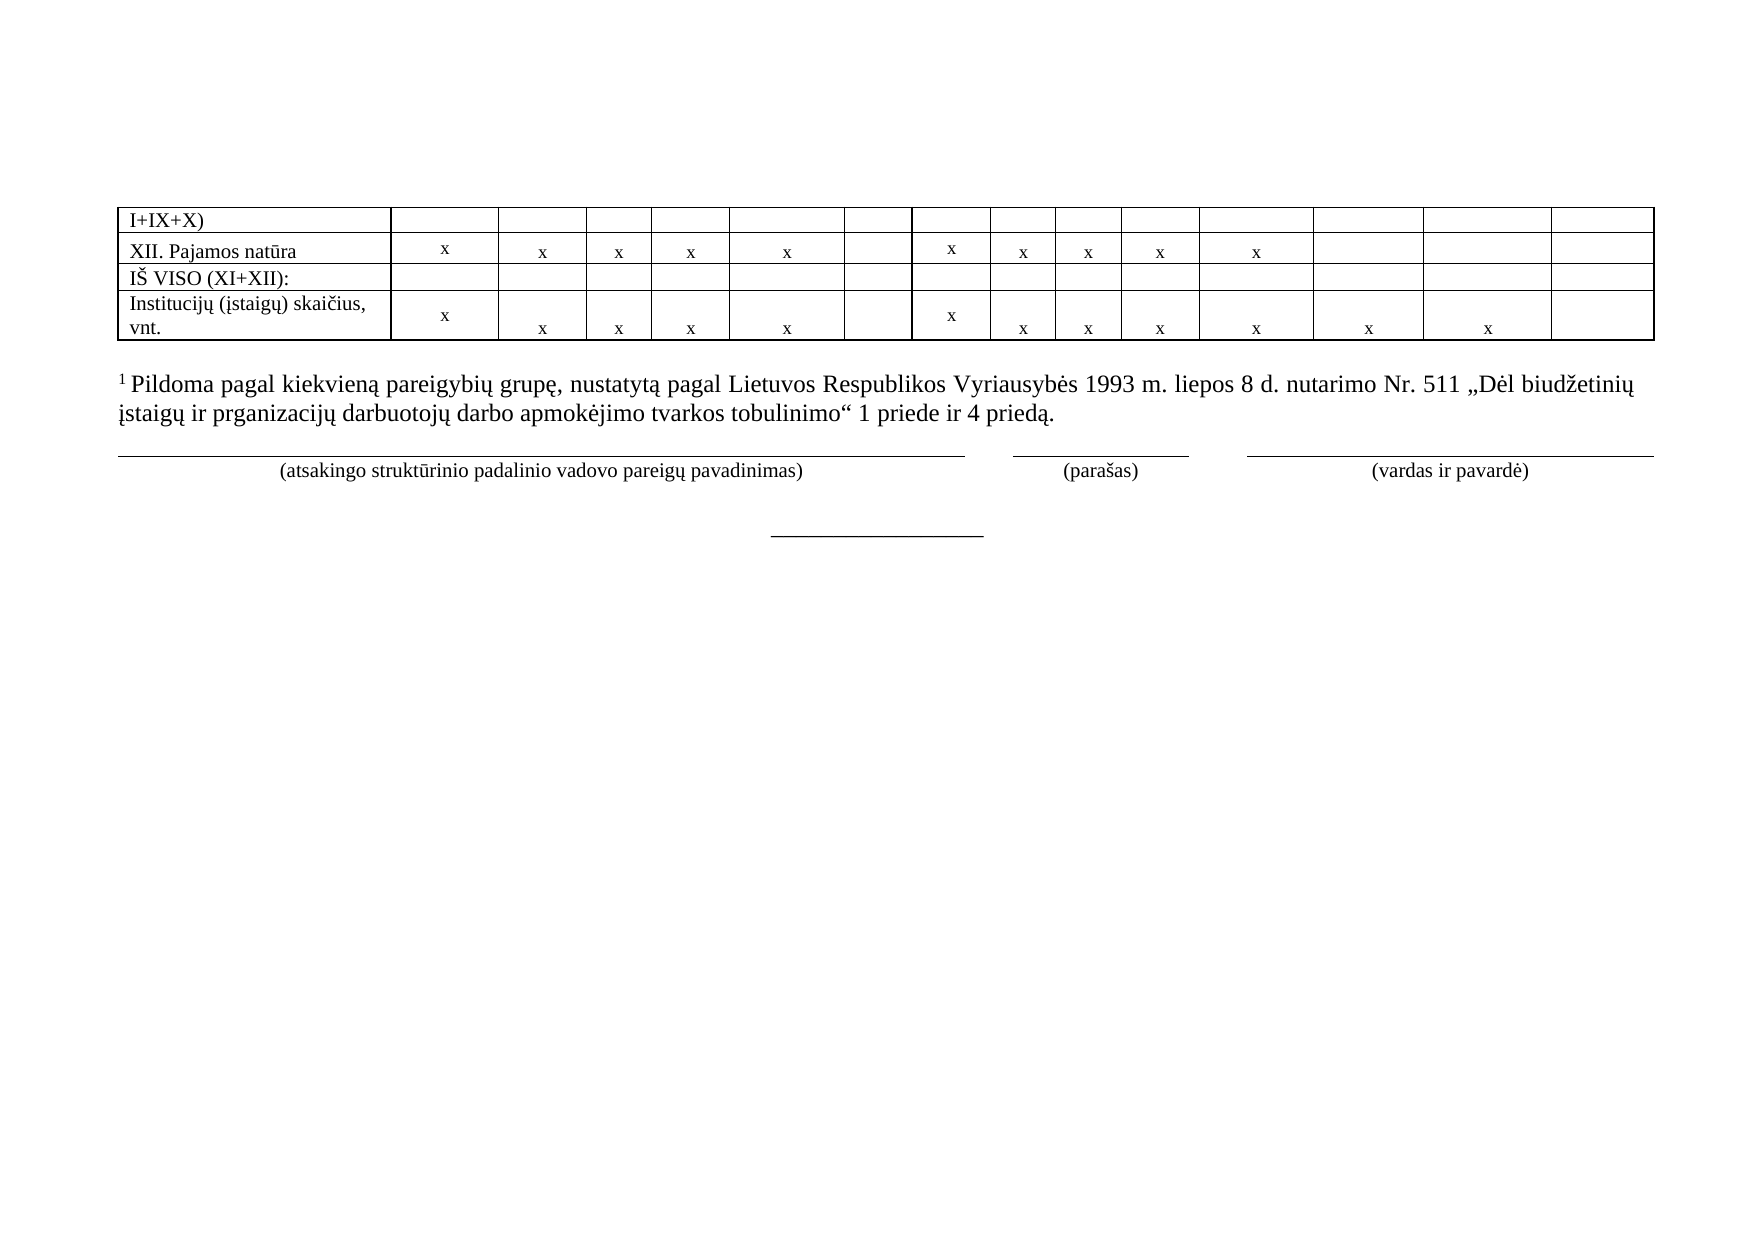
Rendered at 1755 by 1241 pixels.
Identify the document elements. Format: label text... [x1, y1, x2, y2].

table_cell x [991, 291, 1055, 339]
table_cell [845, 291, 911, 339]
table_cell x [991, 233, 1055, 263]
table_header (atsakingo struktūrinio padalinio vadovo pareigų pavadinimas) [118, 457, 964, 482]
table_cell [499, 208, 586, 232]
table_cell x [913, 233, 990, 263]
table_cell x [652, 291, 729, 339]
table_cell x [587, 291, 651, 339]
table_cell [845, 208, 911, 232]
table_cell x [1122, 291, 1199, 339]
table_cell x [587, 233, 651, 263]
table_cell [1314, 264, 1423, 289]
table_cell x [730, 233, 844, 263]
table_cell [1552, 291, 1653, 339]
table_header (parašas) [1013, 457, 1188, 482]
table_cell [1552, 208, 1653, 232]
table_cell x [913, 291, 990, 339]
table_cell [1314, 208, 1423, 232]
table_cell [652, 264, 729, 289]
text 1 Pildoma pagal kiekvieną pareigybių grupę, nustatytą pagal Lietuvos Respublikos Vyriausybės 1993 m. liepos 8 d. nutarimo Nr. 511 „Dėl biudžetinių įstaigų ir prganizacijų darbuotojų darbo apmokėjimo tvarkos tobulinimo“ 1 priede ir 4 priedą. [118, 369, 1636, 427]
table_cell x [499, 291, 586, 339]
table_cell XII. Pajamos natūra [119, 233, 390, 263]
table_cell [1122, 208, 1199, 232]
table_cell [913, 264, 990, 289]
table_cell x [1122, 233, 1199, 263]
table_cell [1424, 233, 1551, 263]
table_cell [392, 208, 498, 232]
table_cell x [730, 291, 844, 339]
table_cell [1056, 264, 1121, 289]
table_cell [913, 208, 990, 232]
table_cell x [1424, 291, 1551, 339]
table_cell x [1056, 233, 1121, 263]
table_cell x [652, 233, 729, 263]
table_cell x [499, 233, 586, 263]
table_cell x [1200, 233, 1313, 263]
table_cell [1314, 233, 1423, 263]
table_cell [1122, 264, 1199, 289]
table_cell [1552, 264, 1653, 289]
table_cell x [1314, 291, 1423, 339]
table_cell [587, 264, 651, 289]
table_cell x [392, 233, 498, 263]
table_cell x [1056, 291, 1121, 339]
table_cell [730, 264, 844, 289]
table_cell [1200, 208, 1313, 232]
table_cell [652, 208, 729, 232]
table_header [1189, 456, 1247, 482]
table_cell [1056, 208, 1121, 232]
table_cell [845, 264, 911, 289]
table_cell I+IX+X) [119, 208, 390, 232]
table_cell Institucijų (įstaigų) skaičius, vnt. [119, 291, 390, 339]
table_cell x [1200, 291, 1313, 339]
table_cell [1424, 264, 1551, 289]
table_cell [392, 264, 498, 289]
table_cell [730, 208, 844, 232]
table_cell [499, 264, 586, 289]
table_cell [587, 208, 651, 232]
table_cell [991, 264, 1055, 289]
table_cell [1552, 233, 1653, 263]
table_cell x [392, 291, 498, 339]
table_cell [845, 233, 911, 263]
table_header [965, 456, 1013, 482]
table_cell IŠ VISO (XI+XII): [119, 264, 390, 289]
table_cell [1424, 208, 1551, 232]
table_cell [1200, 264, 1313, 289]
table_header (vardas ir pavardė) [1247, 457, 1653, 482]
table_cell [991, 208, 1055, 232]
text _________________ [118, 511, 1636, 540]
